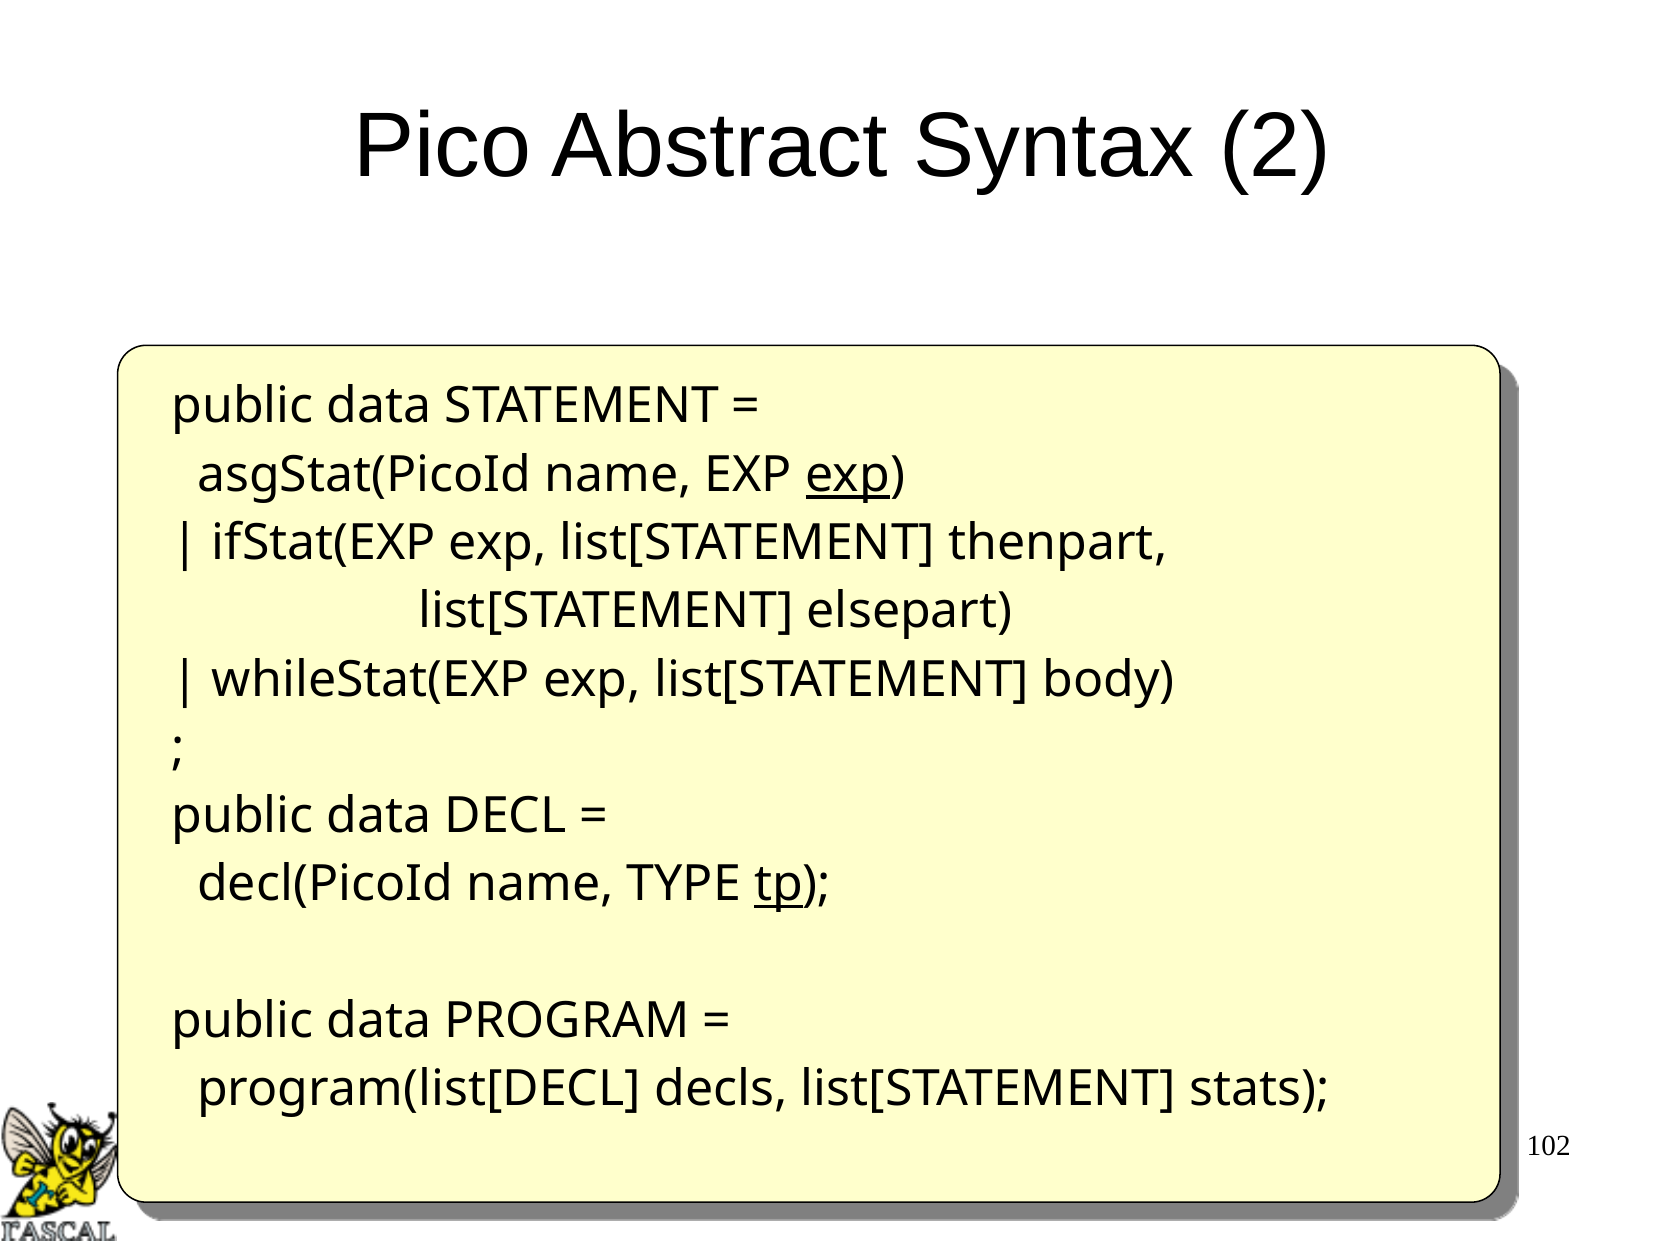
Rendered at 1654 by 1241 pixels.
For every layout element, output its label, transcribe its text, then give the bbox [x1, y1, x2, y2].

picture [0, 1102, 117, 1241]
title Pico Abstract Syntax (2) [98, 53, 1588, 236]
text_box [117, 345, 1501, 1203]
text_box public data STATEMENT = asgStat(PicoId name, EXP exp) | ifStat(EXP exp, list[STATEMENT] thenpart, list[STATEMENT] elsepart) | whileStat(EXP exp, list[STATEMENT] body) ; public data DECL = decl(PicoId name, TYPE tp); public data PROGRAM = program(list[DECL] decls, list[STATEMENT] stats); [156, 362, 1435, 1142]
